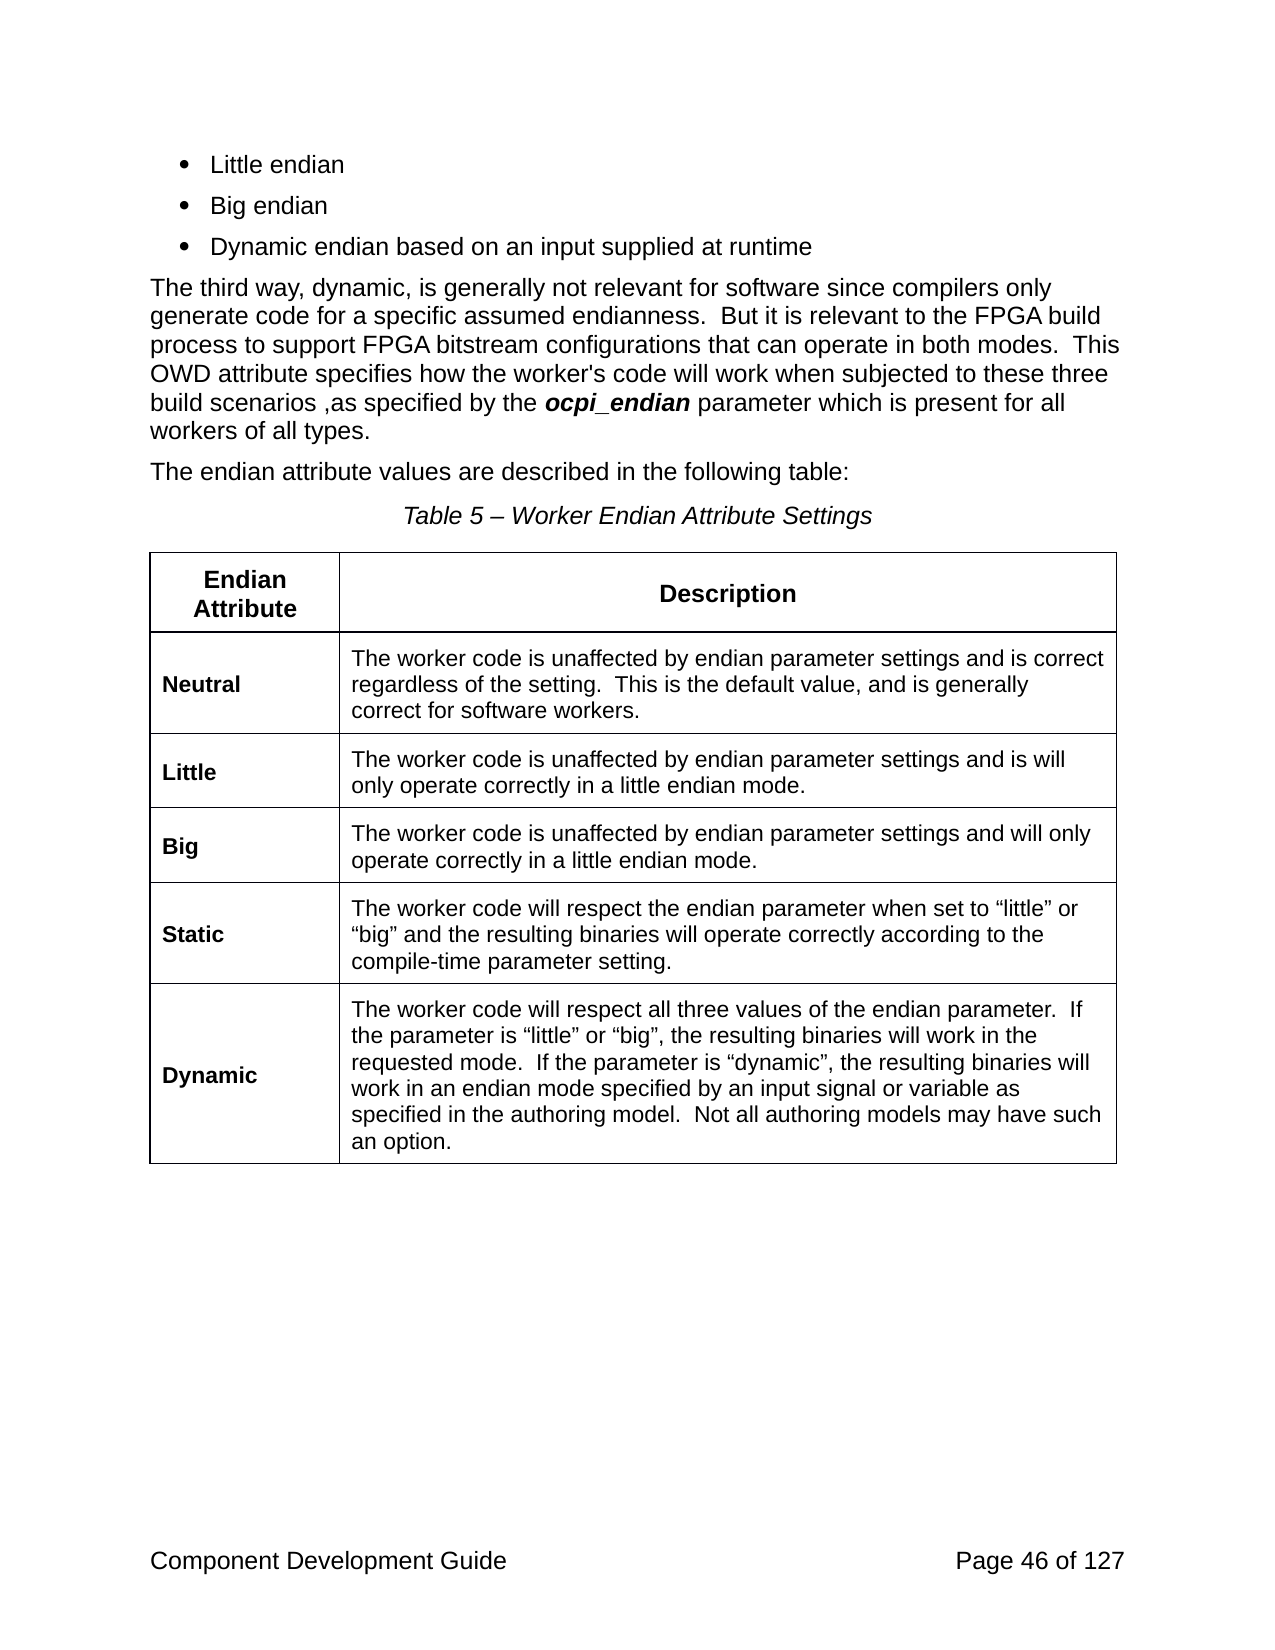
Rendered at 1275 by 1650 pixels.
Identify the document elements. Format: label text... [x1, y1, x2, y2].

table_cell Static [151, 883, 339, 983]
text The endian attribute values are described in the following table: [150, 457, 1125, 486]
text The third way, dynamic, is generally not relevant for software since compilers only generate code for a specific assumed endianness. But it is relevant to the FPGA build process to support FPGA bitstream configurations that can operate in both modes. This OWD attribute specifies how the worker's code will work when subjected to these three build scenarios ,as specified by the ocpi_endian parameter which is present for all workers of all types. [150, 272, 1125, 445]
table_cell The worker code is unaffected by endian parameter settings and will only operate correctly in a little endian mode. [340, 808, 1116, 882]
table_cell Little [151, 734, 339, 807]
text Table 5 – Worker Endian Attribute Settings [150, 501, 1125, 529]
table_header Endian Attribute [151, 553, 339, 631]
table_cell Dynamic [151, 984, 339, 1163]
table_cell The worker code is unaffected by endian parameter settings and is correct regardless of the setting. This is the default value, and is generally correct for software workers. [340, 633, 1116, 732]
list Big endian [180, 191, 1125, 220]
table_cell Big [151, 808, 339, 882]
table_header Description [340, 553, 1116, 631]
table_cell The worker code will respect all three values of the endian parameter. If the parameter is “little” or “big”, the resulting binaries will work in the requested mode. If the parameter is “dynamic”, the resulting binaries will work in an endian mode specified by an input signal or variable as specified in the authoring model. Not all authoring models may have such an option. [340, 984, 1116, 1163]
table_cell Neutral [151, 633, 339, 732]
table_cell The worker code will respect the endian parameter when set to “little” or “big” and the resulting binaries will operate correctly according to the compile-time parameter setting. [340, 883, 1116, 983]
list Dynamic endian based on an input supplied at runtime [180, 232, 1125, 261]
list Little endian [180, 150, 1125, 179]
table_cell The worker code is unaffected by endian parameter settings and is will only operate correctly in a little endian mode. [340, 734, 1116, 807]
